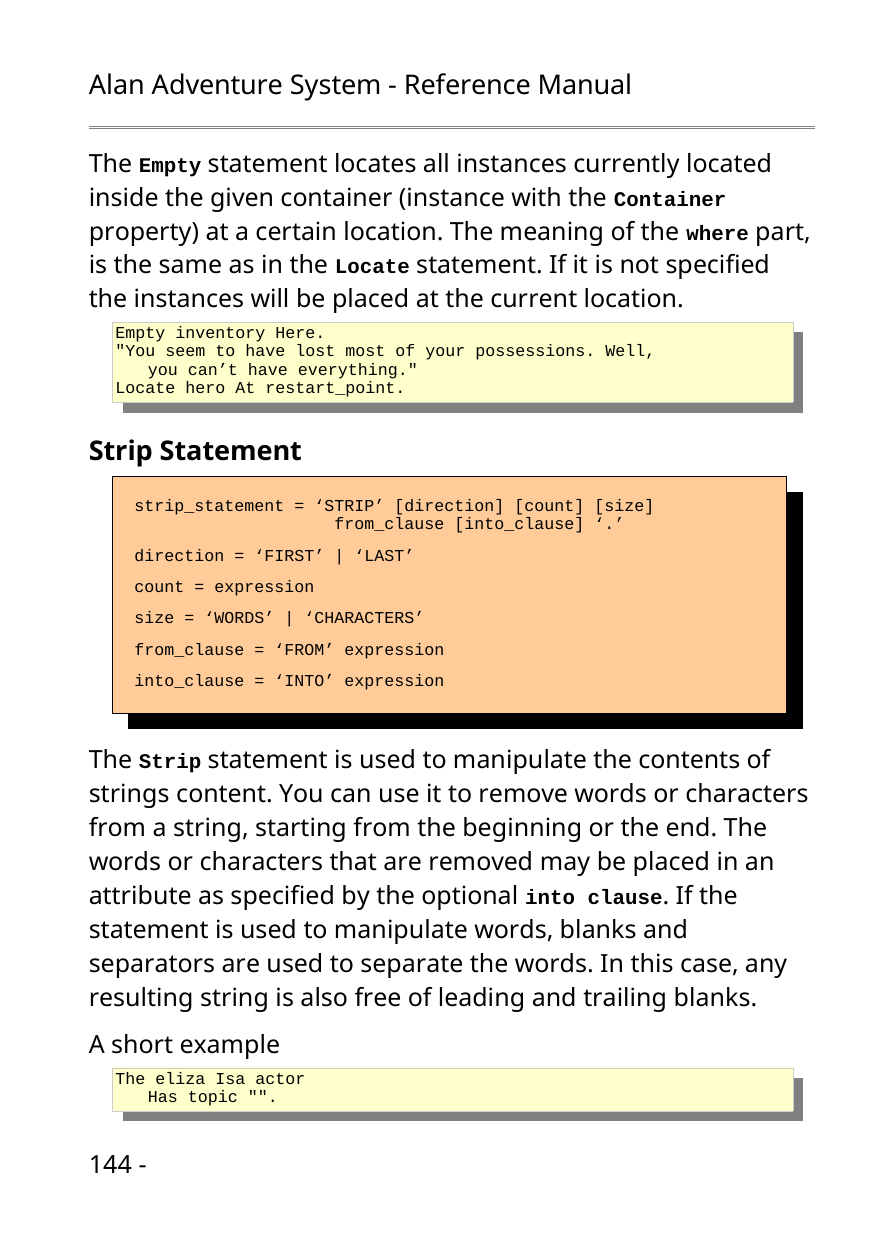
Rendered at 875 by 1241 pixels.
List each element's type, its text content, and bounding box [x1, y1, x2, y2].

text The Strip statement is used to manipulate the contents of strings content. You can use it to remove words or characters from a string, starting from the beginning or the end. The words or characters that are removed may be placed in an attribute as specified by the optional into clause. If the statement is used to manipulate words, blanks and separators are used to separate the words. In this case, any resulting string is also free of leading and trailing blanks. [88, 742, 815, 1014]
text count = expression [113, 557, 786, 588]
text A short example [88, 1027, 815, 1061]
text strip_statement = ‘STRIP’ [direction] [count] [size] from_clause [into_clause] ‘.’ [113, 477, 786, 526]
subtitle Strip Statement [88, 431, 815, 468]
text direction = ‘FIRST’ | ‘LAST’ [113, 526, 786, 557]
text The Empty statement locates all instances currently located inside the given container (instance with the Container property) at a certain location. The meaning of the where part, is the same as in the Locate statement. If it is not specified the instances will be placed at the current location. [88, 146, 815, 315]
text into_clause = ‘INTO’ expression [113, 651, 786, 713]
text Empty inventory Here. "You seem to have lost most of your possessions. Well, you can’t have everything." Locate hero At restart_point. [113, 323, 793, 402]
text from_clause = ‘FROM’ expression [113, 620, 786, 651]
text size = ‘WORDS’ | ‘CHARACTERS’ [113, 588, 786, 620]
text The eliza Isa actor Has topic "". [113, 1069, 793, 1111]
